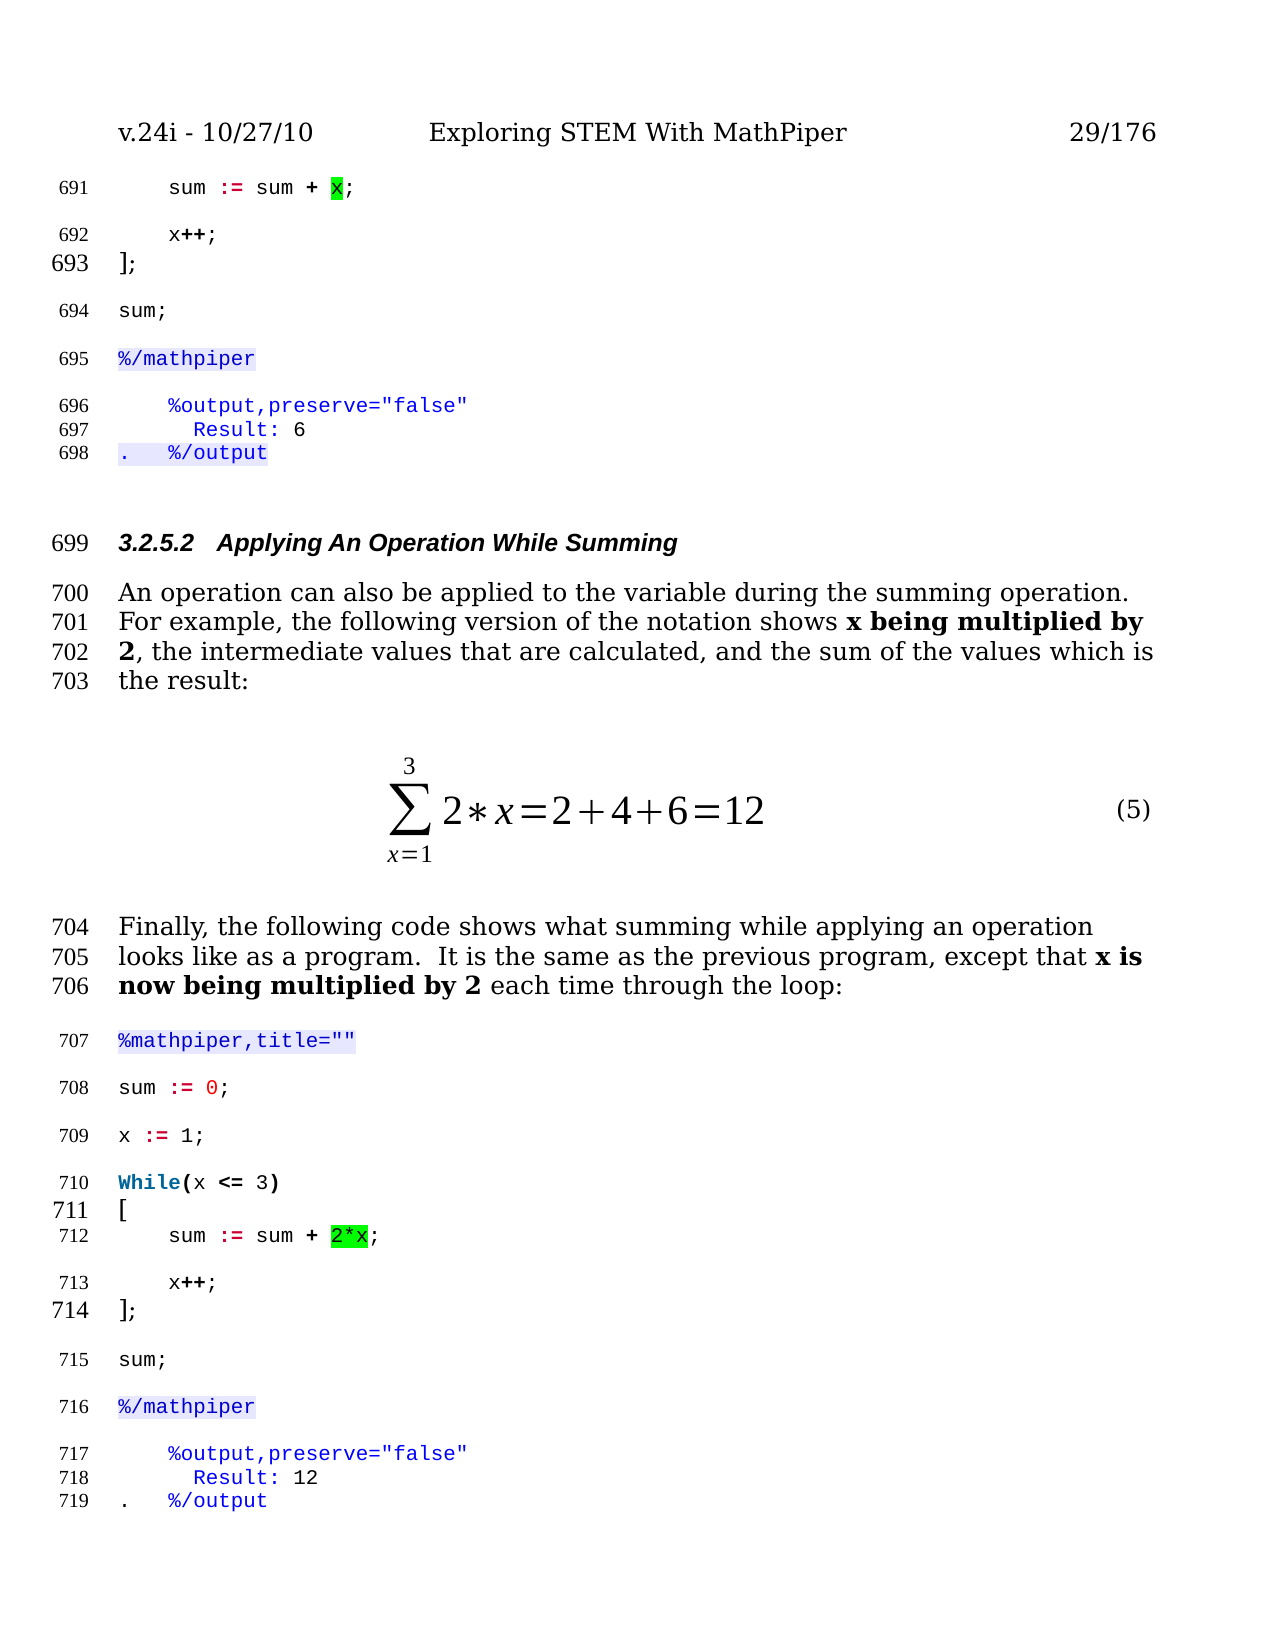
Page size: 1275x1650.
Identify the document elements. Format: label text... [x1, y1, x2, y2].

table_header [118, 745, 1041, 874]
text sum; [118, 301, 1157, 324]
text . %/output [118, 1490, 1157, 1514]
text x++; [118, 224, 1157, 248]
text ]; [118, 248, 1157, 277]
text %output,preserve="false" [118, 395, 1157, 419]
text [ [118, 1196, 1157, 1225]
text Result: 12 [118, 1467, 1157, 1490]
table_header (5) [1041, 745, 1157, 874]
subtitle Applying An Operation While Summing [118, 528, 1157, 557]
text An operation can also be applied to the variable during the summing operation. For example, the following version of the notation shows x being multiplied by 2, the intermediate values that are calculated, and the sum of the values which is the result: [118, 578, 1157, 695]
text x++; [118, 1272, 1157, 1296]
text sum := sum + x; [118, 177, 1157, 200]
text . %/output [118, 442, 1157, 466]
text %output,preserve="false" [118, 1443, 1157, 1467]
text %/mathpiper [118, 1396, 1157, 1419]
text sum; [118, 1348, 1157, 1372]
text %mathpiper,title="" [118, 1030, 1157, 1054]
text ]; [118, 1296, 1157, 1325]
text Result: 6 [118, 419, 1157, 442]
text sum := sum + 2*x; [118, 1225, 1157, 1248]
text x := 1; [118, 1125, 1157, 1148]
text %/mathpiper [118, 348, 1157, 371]
text While(x <= 3) [118, 1172, 1157, 1196]
text Finally, the following code shows what summing while applying an operation looks like as a program. It is the same as the previous program, except that x is now being multiplied by 2 each time through the loop: [118, 912, 1157, 1000]
text sum := 0; [118, 1077, 1157, 1101]
